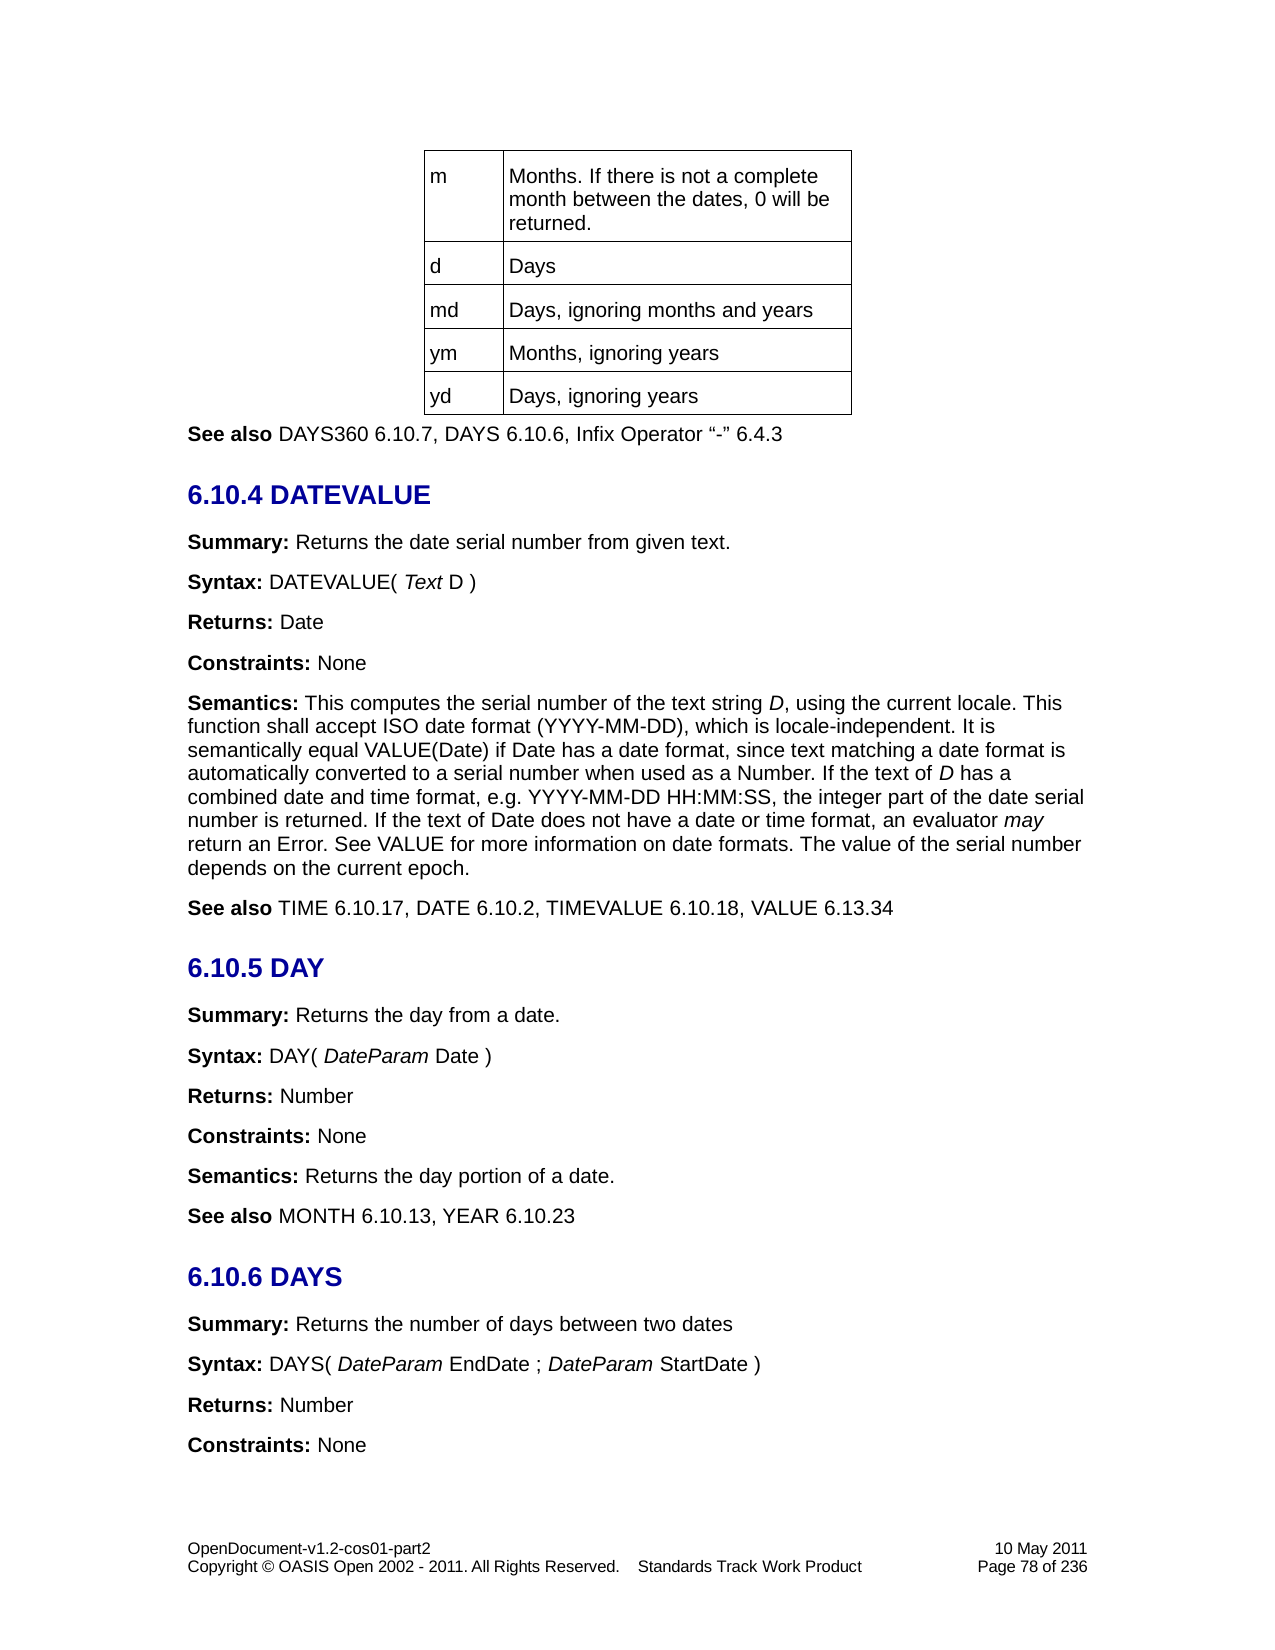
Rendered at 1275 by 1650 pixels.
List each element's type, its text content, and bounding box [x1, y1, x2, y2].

table_cell Days [504, 242, 851, 284]
subtitle DATEVALUE [187, 479, 1088, 509]
table_cell md [425, 285, 503, 327]
text Summary: Returns the number of days between two dates [187, 1313, 1088, 1336]
text Returns: Date [187, 611, 1088, 634]
text Semantics: This computes the serial number of the text string D, using the current locale. This function shall accept ISO date format (YYYY-MM-DD), which is locale-independent. It is semantically equal VALUE(Date) if Date has a date format, since text matching a date format is automatically converted to a serial number when used as a Number. If the text of D has a combined date and time format, e.g. YYYY-MM-DD HH:MM:SS, the integer part of the date serial number is returned. If the text of Date does not have a date or time format, an evaluator may return an Error. See VALUE for more information on date formats. The value of the serial number depends on the current epoch. [187, 691, 1088, 879]
text Semantics: Returns the day portion of a date. [187, 1165, 1088, 1188]
table_cell m [425, 151, 503, 241]
table_cell ym [425, 329, 503, 371]
subtitle DAYS [187, 1262, 1088, 1292]
subtitle DAY [187, 953, 1088, 983]
text Returns: Number [187, 1393, 1088, 1417]
table_cell Months, ignoring years [504, 329, 851, 371]
text Summary: Returns the date serial number from given text. [187, 530, 1088, 554]
text Summary: Returns the day from a date. [187, 1004, 1088, 1027]
table_cell d [425, 242, 503, 284]
text Constraints: None [187, 1124, 1088, 1148]
text See also TIME 6.10.17, DATE 6.10.2, TIMEVALUE 6.10.18, VALUE 6.13.34 [187, 896, 1088, 920]
table_cell Days, ignoring months and years [504, 285, 851, 327]
text Returns: Number [187, 1084, 1088, 1108]
table_cell Days, ignoring years [504, 372, 851, 414]
text Constraints: None [187, 651, 1088, 674]
text Constraints: None [187, 1433, 1088, 1457]
table_cell Months. If there is not a complete month between the dates, 0 will be returned. [504, 151, 851, 241]
table_cell yd [425, 372, 503, 414]
text See also DAYS360 6.10.7, DAYS 6.10.6, Infix Operator “-” 6.4.3 [187, 423, 1088, 446]
text Syntax: DAY( DateParam Date ) [187, 1044, 1088, 1068]
text Syntax: DAYS( DateParam EndDate ; DateParam StartDate ) [187, 1353, 1088, 1376]
text Syntax: DATEVALUE( Text D ) [187, 571, 1088, 594]
text See also MONTH 6.10.13, YEAR 6.10.23 [187, 1205, 1088, 1228]
